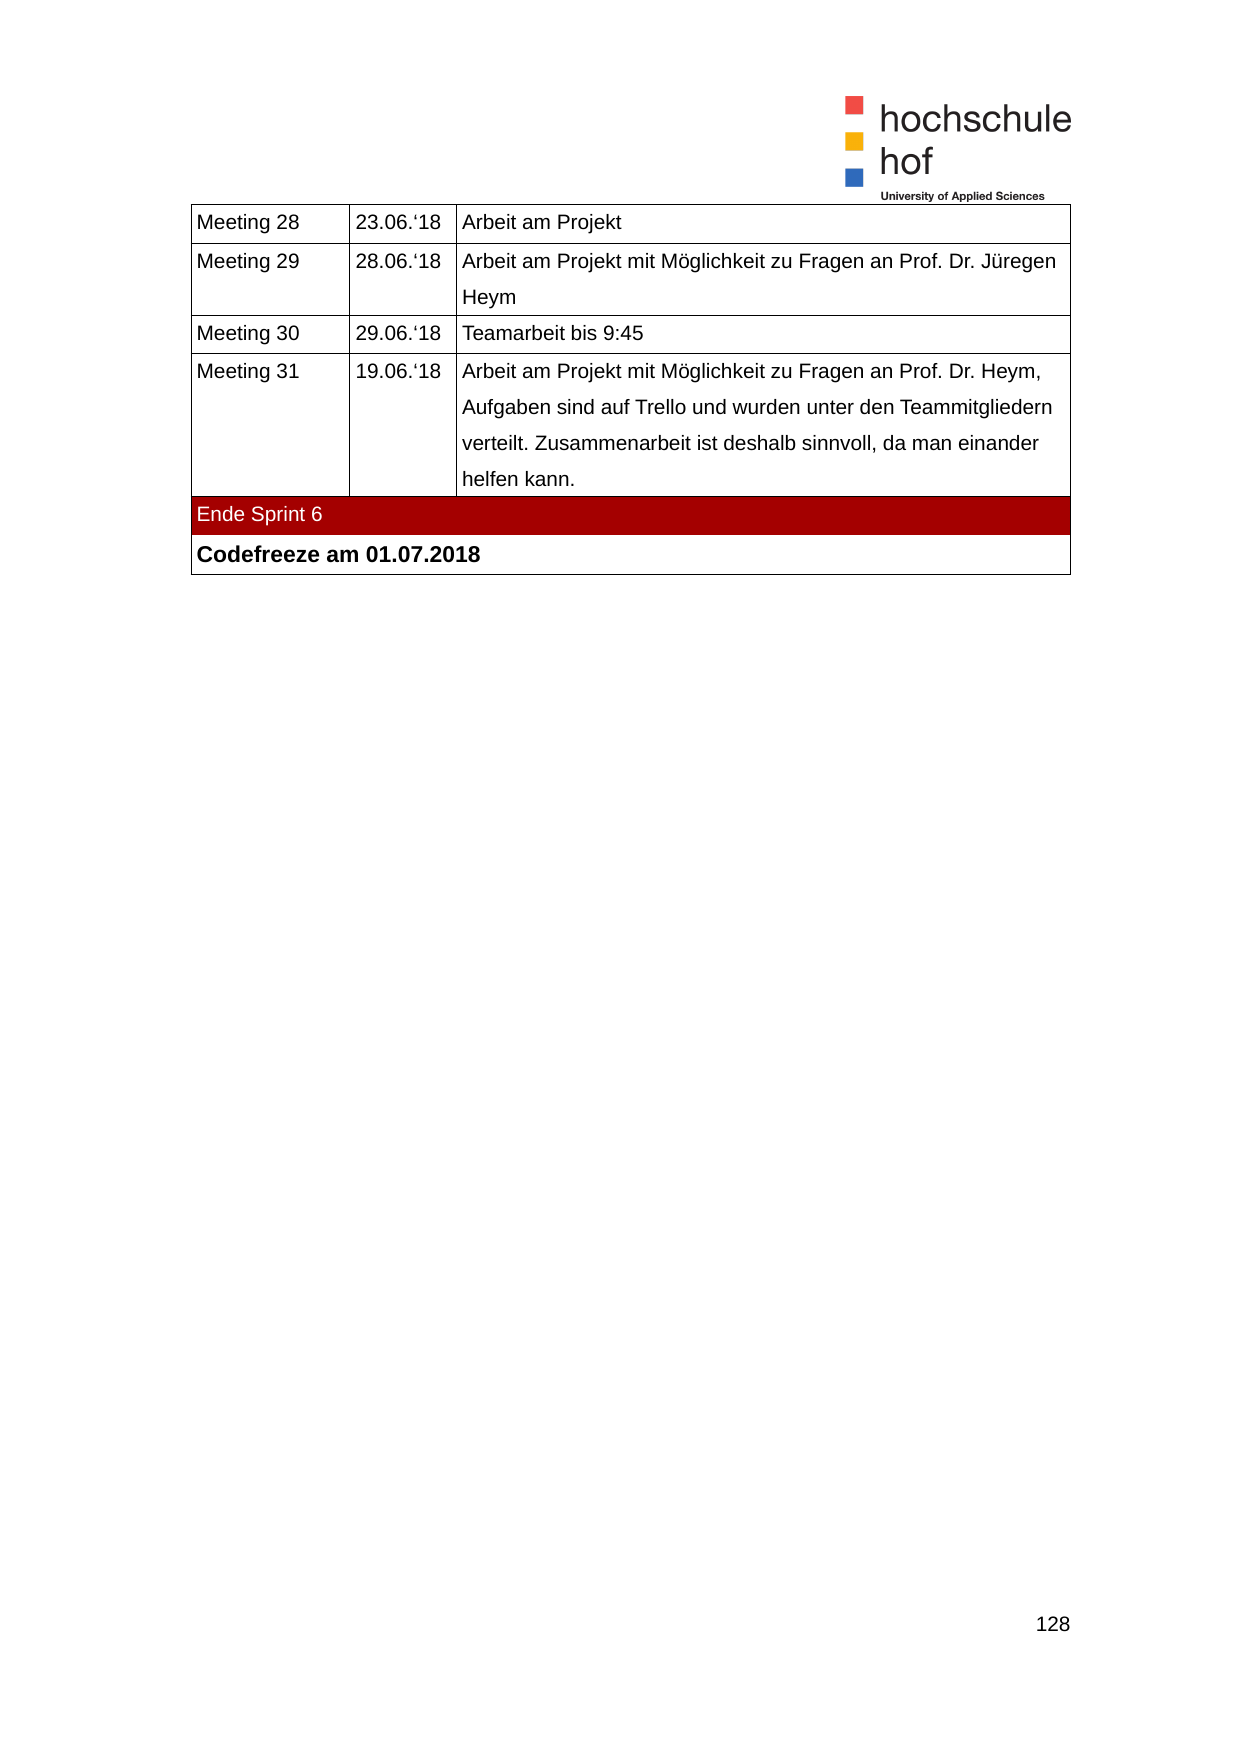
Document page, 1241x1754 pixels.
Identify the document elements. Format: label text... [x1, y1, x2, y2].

table_cell Meeting 30 [192, 316, 349, 353]
table_cell Meeting 31 [192, 354, 349, 496]
table_cell Meeting 29 [192, 244, 349, 314]
table_cell 23.06.‘18 [350, 205, 456, 243]
table_cell 19.06.‘18 [350, 354, 456, 496]
table_cell Meeting 28 [192, 205, 349, 243]
table_cell 28.06.‘18 [350, 244, 456, 314]
table_cell Arbeit am Projekt mit Möglichkeit zu Fragen an Prof. Dr. Jüregen Heym [457, 244, 1070, 314]
table_cell Arbeit am Projekt [457, 205, 1070, 243]
table_cell Codefreeze am 01.07.2018 [192, 535, 1070, 574]
picture [845, 96, 1071, 202]
table_cell Teamarbeit bis 9:45 [457, 316, 1070, 353]
table_cell Ende Sprint 6 [192, 497, 1070, 535]
table_cell Arbeit am Projekt mit Möglichkeit zu Fragen an Prof. Dr. Heym, Aufgaben sind auf Trello und wurden unter den Teammitgliedern verteilt. Zusammenarbeit ist deshalb sinnvoll, da man einander helfen kann. [457, 354, 1070, 496]
table_cell 29.06.‘18 [350, 316, 456, 353]
